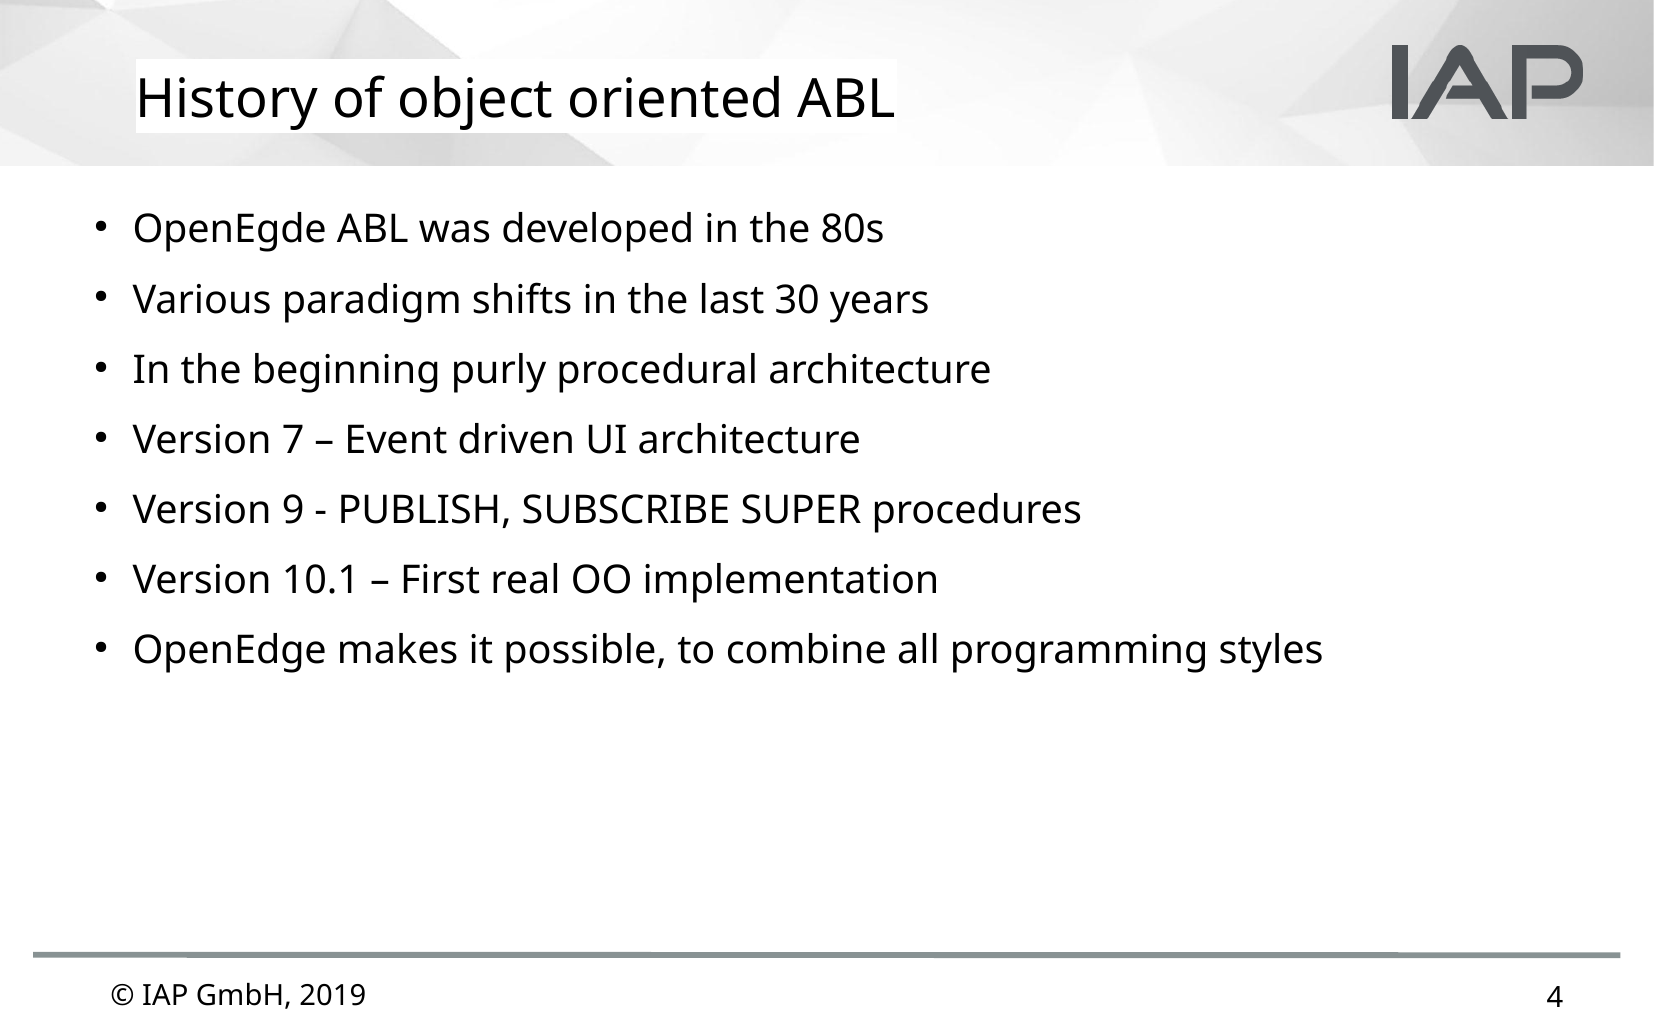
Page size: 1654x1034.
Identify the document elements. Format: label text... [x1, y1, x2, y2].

list OpenEgde ABL was developed in the 80s Various paradigm shifts in the last 30 years In the beginning purly procedural architecture Version 7 – Event driven UI architecture Version 9 - PUBLISH, SUBSCRIBE SUPER procedures Version 10.1 – First real OO implementation OpenEdge makes it possible, to combine all programming styles [76, 200, 1589, 895]
picture [0, 0, 1654, 166]
title History of object oriented ABL [135, 41, 1264, 152]
